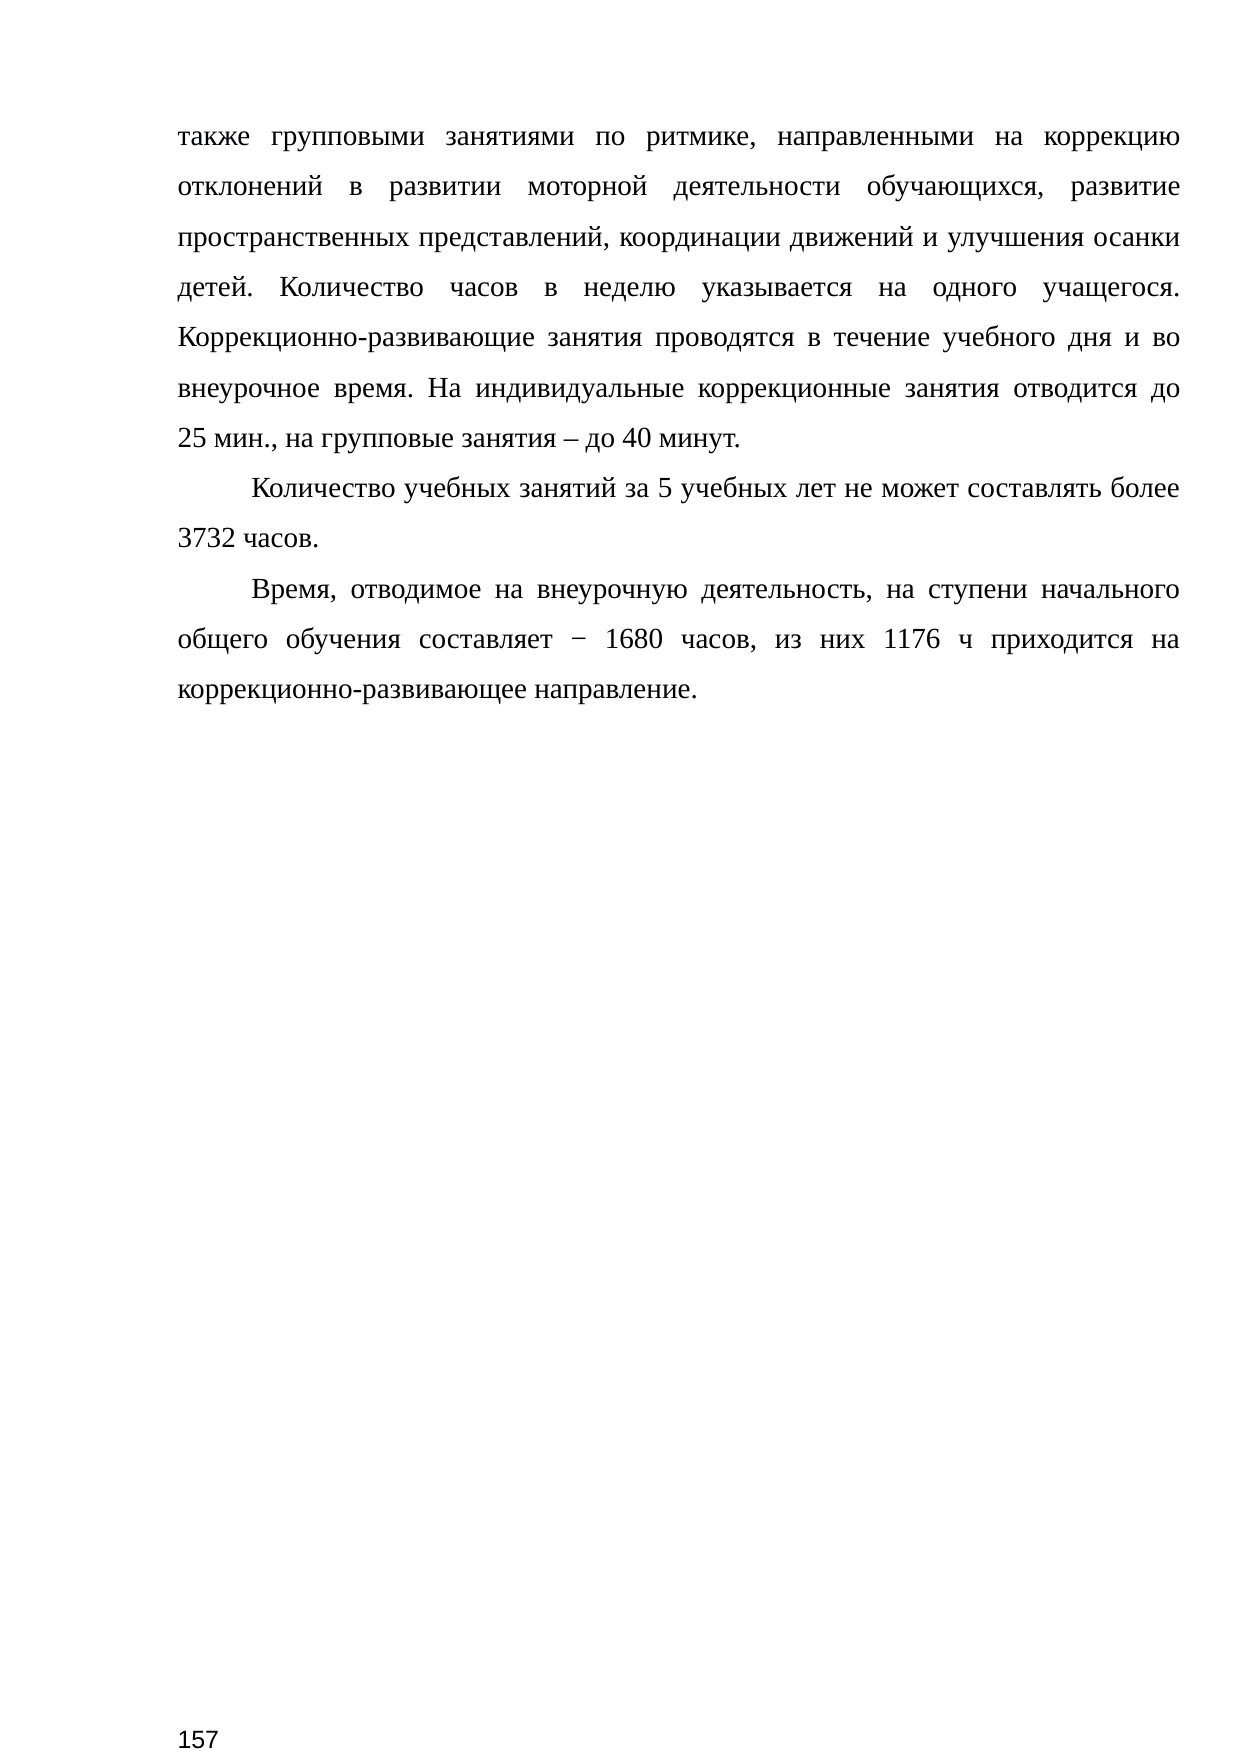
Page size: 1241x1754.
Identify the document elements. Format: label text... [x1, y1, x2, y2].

text Время, отводимое на внеурочную деятельность, на ступени начального общего обучения составляет − 1680 часов, из них 1176 ч приходится на коррекционно-развивающее направление. [177, 571, 1181, 705]
text Количество учебных занятий за 5 учебных лет не может составлять более 3732 часов. [177, 470, 1181, 554]
text также групповыми занятиями по ритмике, направленными на коррекцию отклонений в развитии моторной деятельности обучающихся, развитие пространственных представлений, координации движений и улучшения осанки детей. Количество часов в неделю указывается на одного учащегося. Коррекционно-развивающие занятия проводятся в течение учебного дня и во внеурочное время. На индивидуальные коррекционные занятия отводится до 25 мин., на групповые занятия – до 40 минут. [177, 118, 1181, 453]
